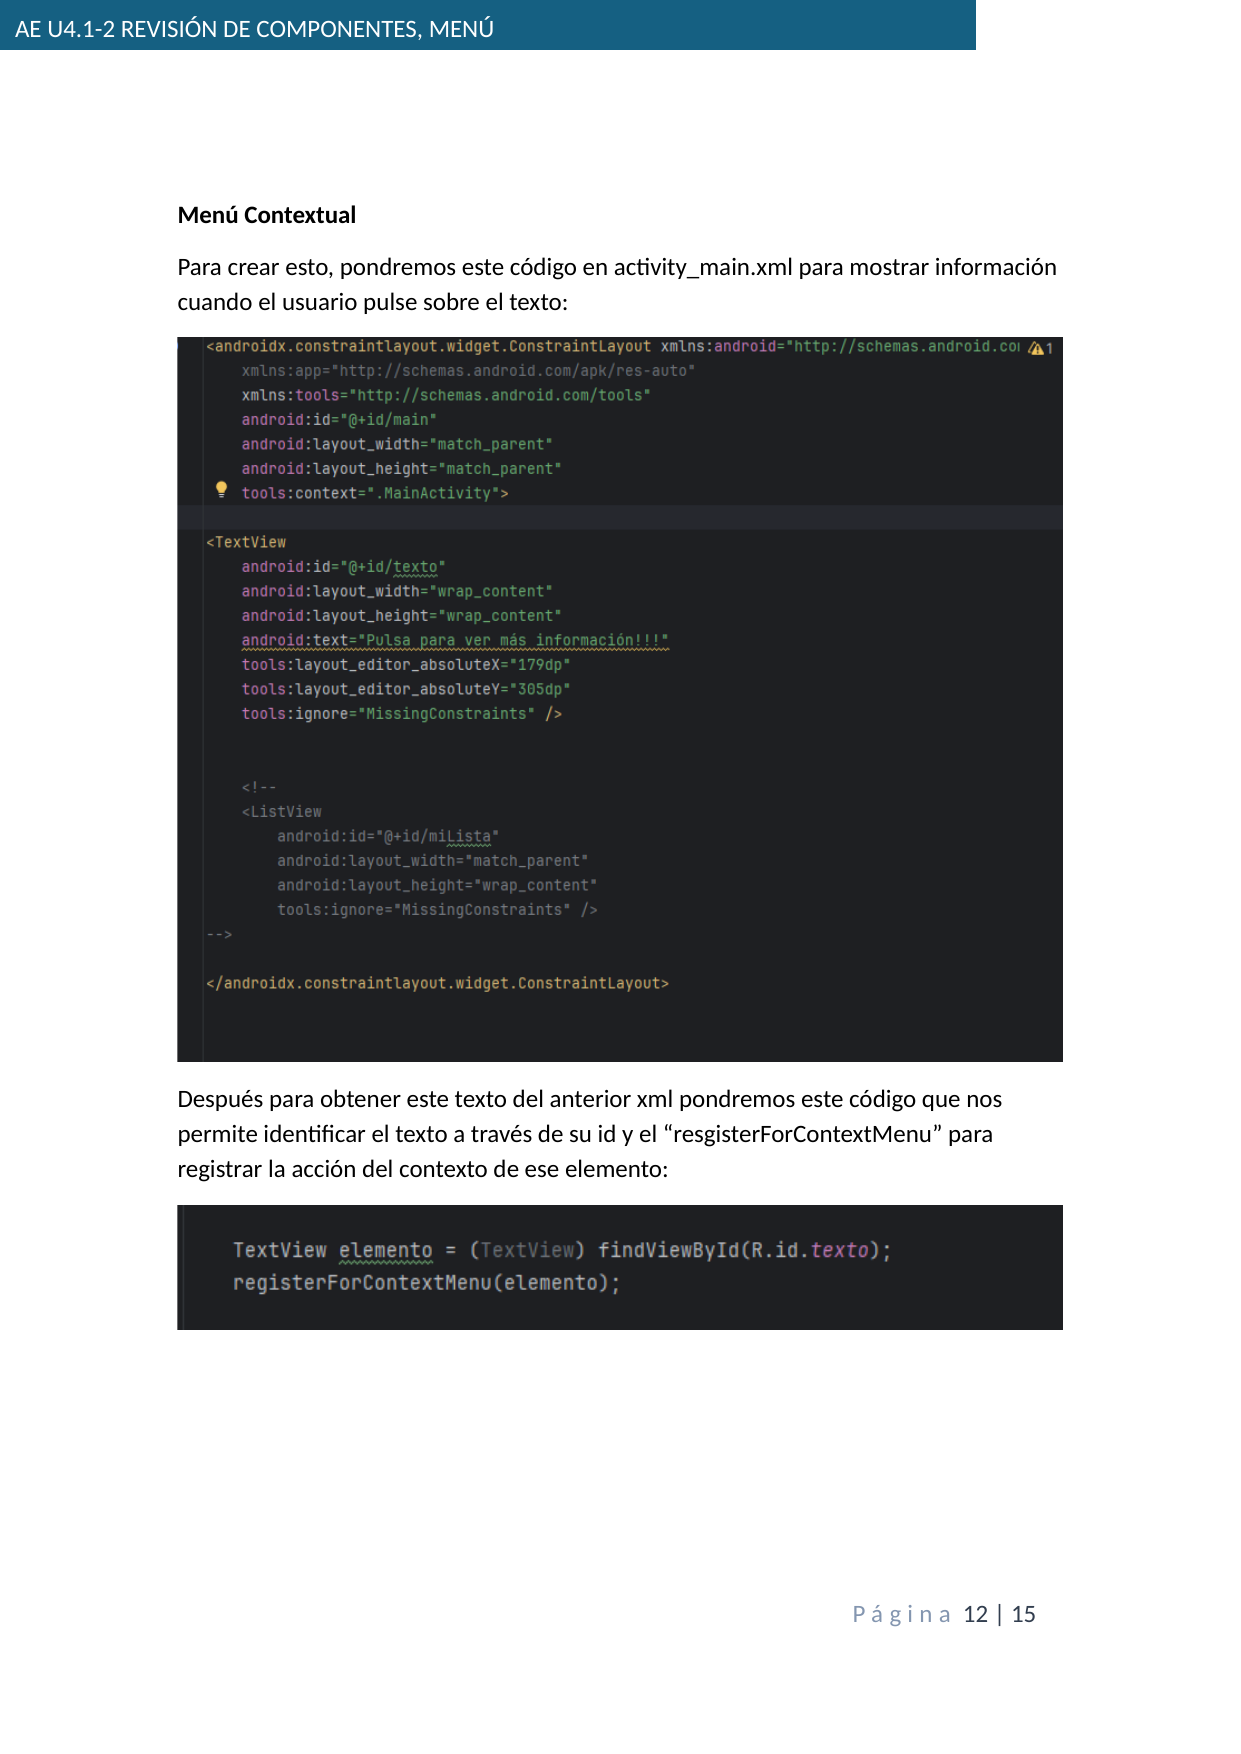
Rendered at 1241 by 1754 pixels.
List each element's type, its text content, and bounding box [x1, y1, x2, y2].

text Después para obtener este texto del anterior xml pondremos este código que nos permite identificar el texto a través de su id y el “resgisterForContextMenu” para registrar la acción del contexto de ese elemento: [177, 1083, 1063, 1184]
text Para crear esto, pondremos este código en activity_main.xml para mostrar información cuando el usuario pulse sobre el texto: [177, 251, 1063, 316]
text Menú Contextual [177, 199, 1063, 230]
